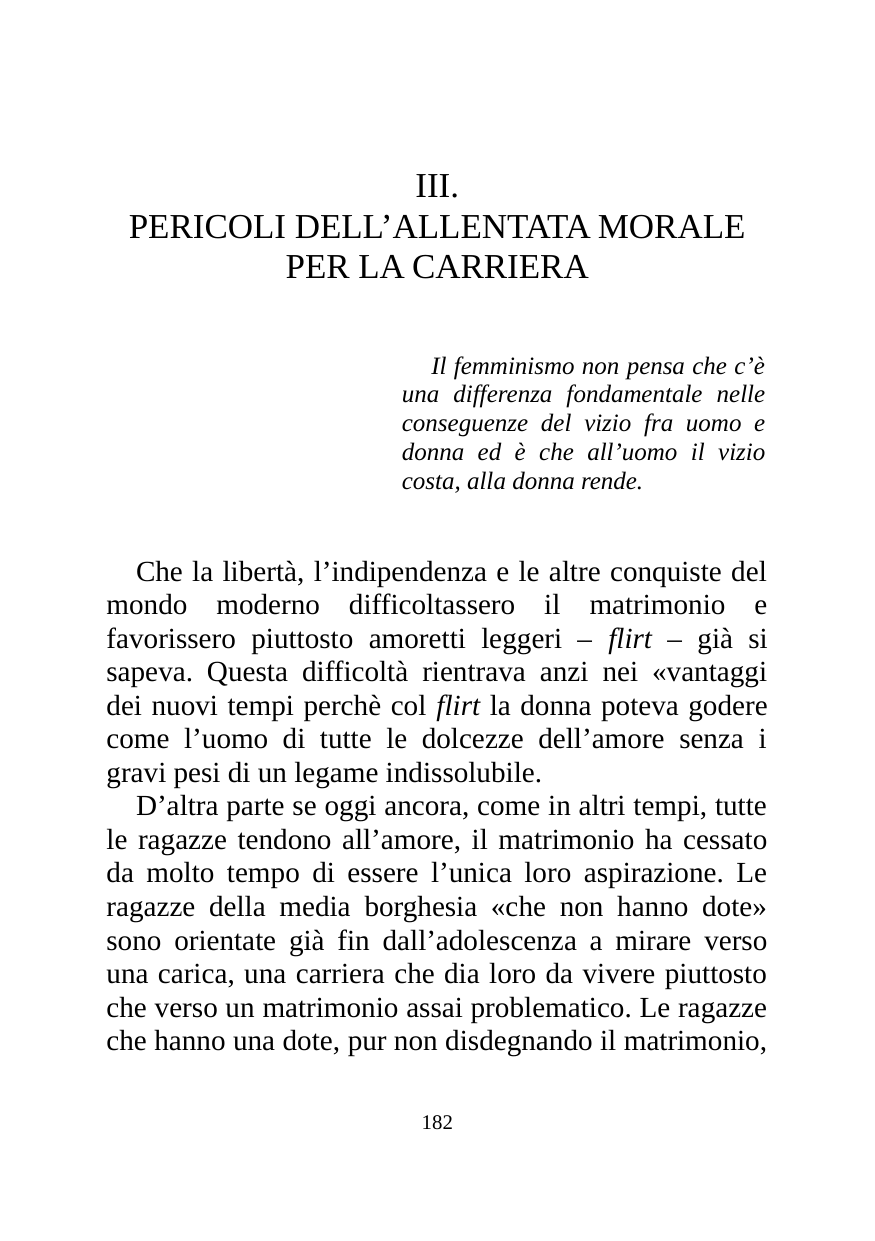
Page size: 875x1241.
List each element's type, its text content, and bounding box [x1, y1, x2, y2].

text D’altra parte se oggi ancora, come in altri tempi, tutte le ragazze tendono all’amore, il matrimonio ha cessato da molto tempo di essere l’unica loro aspirazione. Le ragazze della media borghesia «che non hanno dote» sono orientate già fin dall’adolescenza a mirare verso una carica, una carriera che dia loro da vivere piuttosto che verso un matrimonio assai problematico. Le ragazze che hanno una dote, pur non disdegnando il matrimonio, [106, 788, 768, 1057]
text Che la libertà, l’indipendenza e le altre conquiste del mondo moderno difficoltassero il matrimonio e favorissero piuttosto amoretti leggeri – flirt – già si sapeva. Questa difficoltà rientrava anzi nei «vantaggi dei nuovi tempi perchè col flirt la donna poteva godere come l’uomo di tutte le dolcezze dell’amore senza i gravi pesi di un legame indissolubile. [106, 554, 768, 788]
text Il femminismo non pensa che c’è una differenza fondamentale nelle conseguenze del vizio fra uomo e donna ed è che all’uomo il vizio costa, alla donna rende. [402, 351, 768, 494]
subtitle III. PERICOLI DELL’ALLENTATA MORALE PER LA CARRIERA [106, 165, 768, 286]
